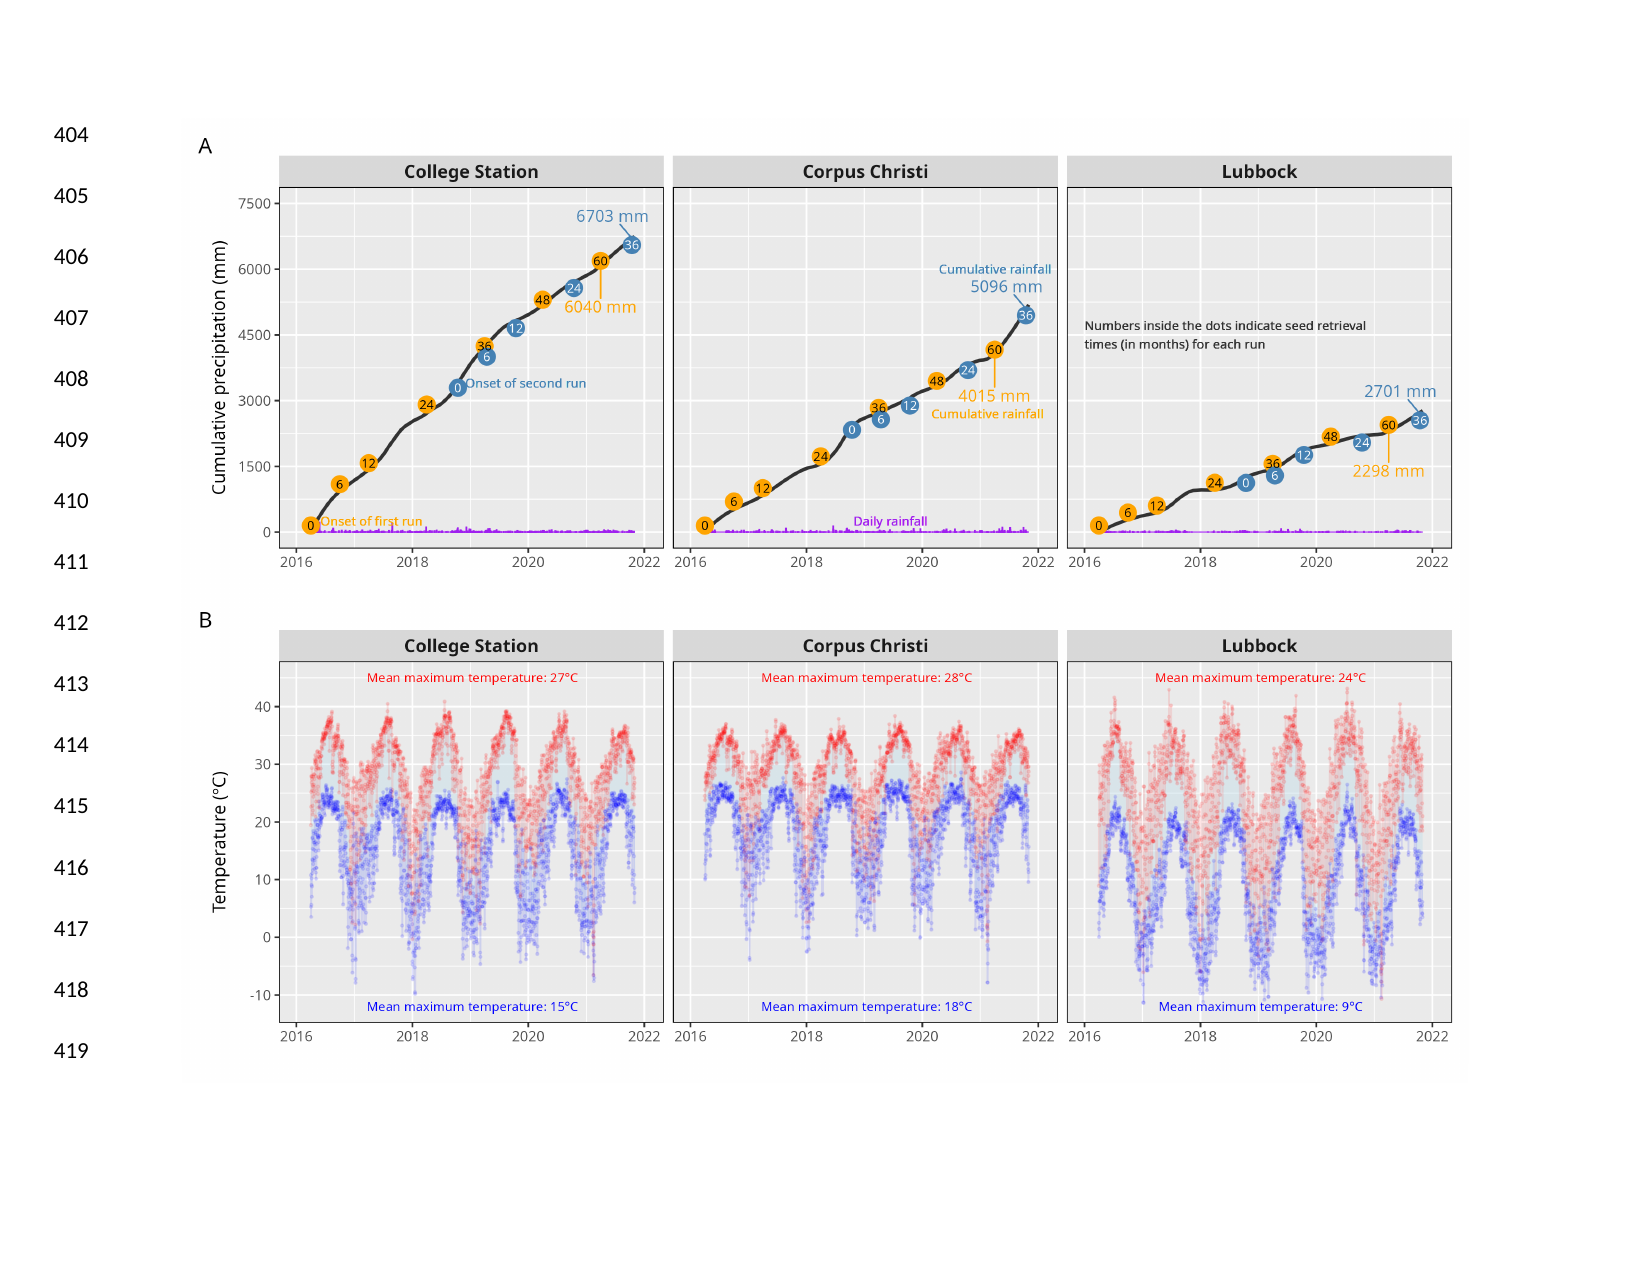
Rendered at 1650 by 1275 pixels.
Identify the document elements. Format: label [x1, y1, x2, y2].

picture [181, 118, 1469, 1083]
